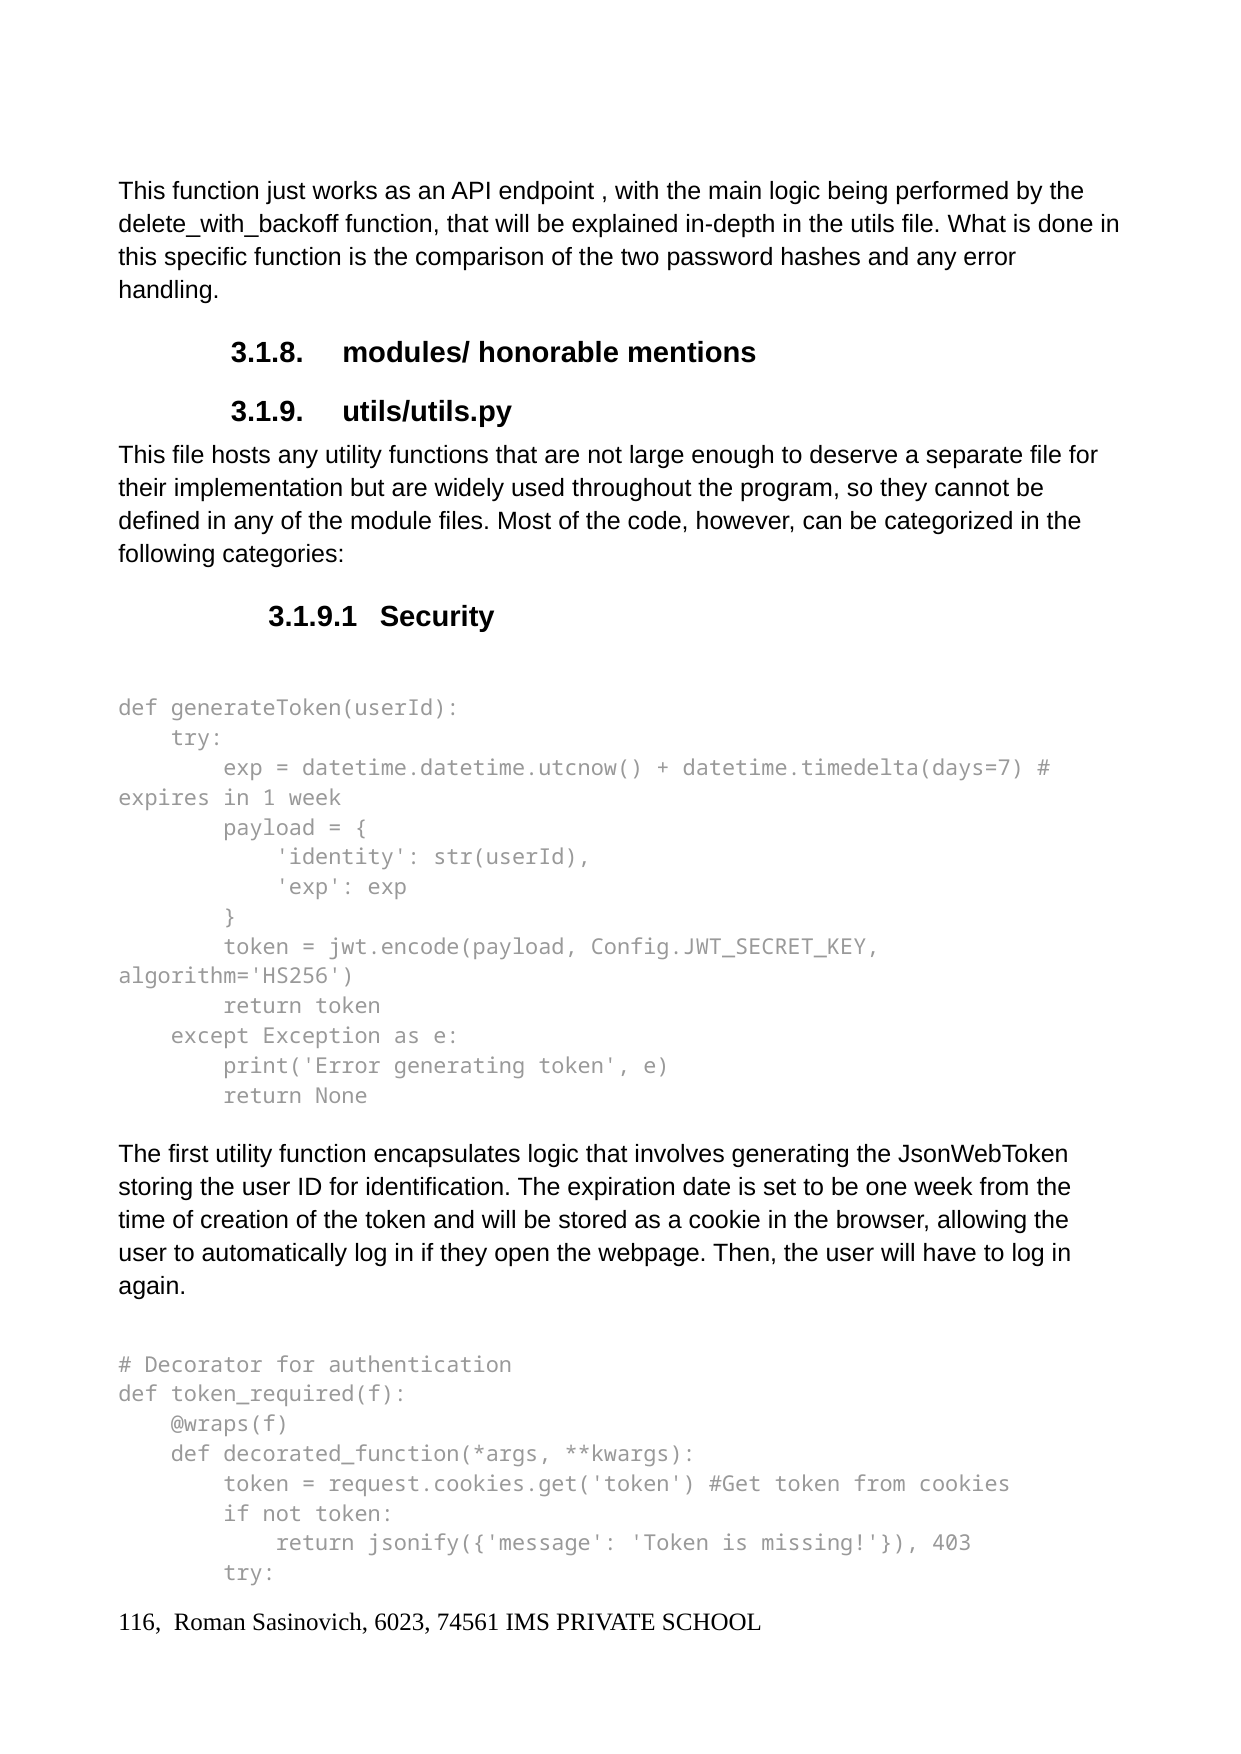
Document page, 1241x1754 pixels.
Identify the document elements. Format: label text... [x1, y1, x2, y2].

subtitle modules/ honorable mentions [231, 335, 1122, 369]
text try: [118, 1557, 1122, 1587]
text 'identity': str(userId), [118, 841, 1122, 871]
text This function just works as an API endpoint , with the main logic being performed by the delete_with_backoff function, that will be explained in-depth in the utils file. What is done in this specific function is the comparison of the two password hashes and any error handling. [118, 176, 1122, 304]
text return None [118, 1079, 1122, 1109]
text # Decorator for authentication [118, 1349, 1122, 1378]
text The first utility function encapsulates logic that involves generating the JsonWebToken storing the user ID for identification. The expiration date is set to be one week from the time of creation of the token and will be stored as a cookie in the browser, allowing the user to automatically log in if they open the webpage. Then, the user will have to log in again. [118, 1139, 1122, 1300]
text def token_required(f): [118, 1378, 1122, 1408]
text def decorated_function(*args, **kwargs): [118, 1438, 1122, 1468]
text except Exception as e: [118, 1020, 1122, 1050]
subtitle utils/utils.py [231, 394, 1122, 427]
text if not token: [118, 1498, 1122, 1527]
text print('Error generating token', e) [118, 1050, 1122, 1079]
text try: [118, 722, 1122, 752]
subtitle Security [268, 599, 1122, 632]
text return token [118, 990, 1122, 1020]
text token = jwt.encode(payload, Config.JWT_SECRET_KEY, algorithm='HS256') [118, 931, 1122, 990]
text This file hosts any utility functions that are not large enough to deserve a separate file for their implementation but are widely used throughout the program, so they cannot be defined in any of the module files. Most of the code, however, can be categorized in the following categories: [118, 440, 1122, 567]
text 'exp': exp [118, 871, 1122, 901]
text return jsonify({'message': 'Token is missing!'}), 403 [118, 1527, 1122, 1557]
text } [118, 901, 1122, 931]
text exp = datetime.datetime.utcnow() + datetime.timedelta(days=7) # expires in 1 week [118, 752, 1122, 811]
text @wraps(f) [118, 1408, 1122, 1438]
text payload = { [118, 811, 1122, 841]
text def generateToken(userId): [118, 692, 1122, 722]
text token = request.cookies.get('token') #Get token from cookies [118, 1468, 1122, 1498]
